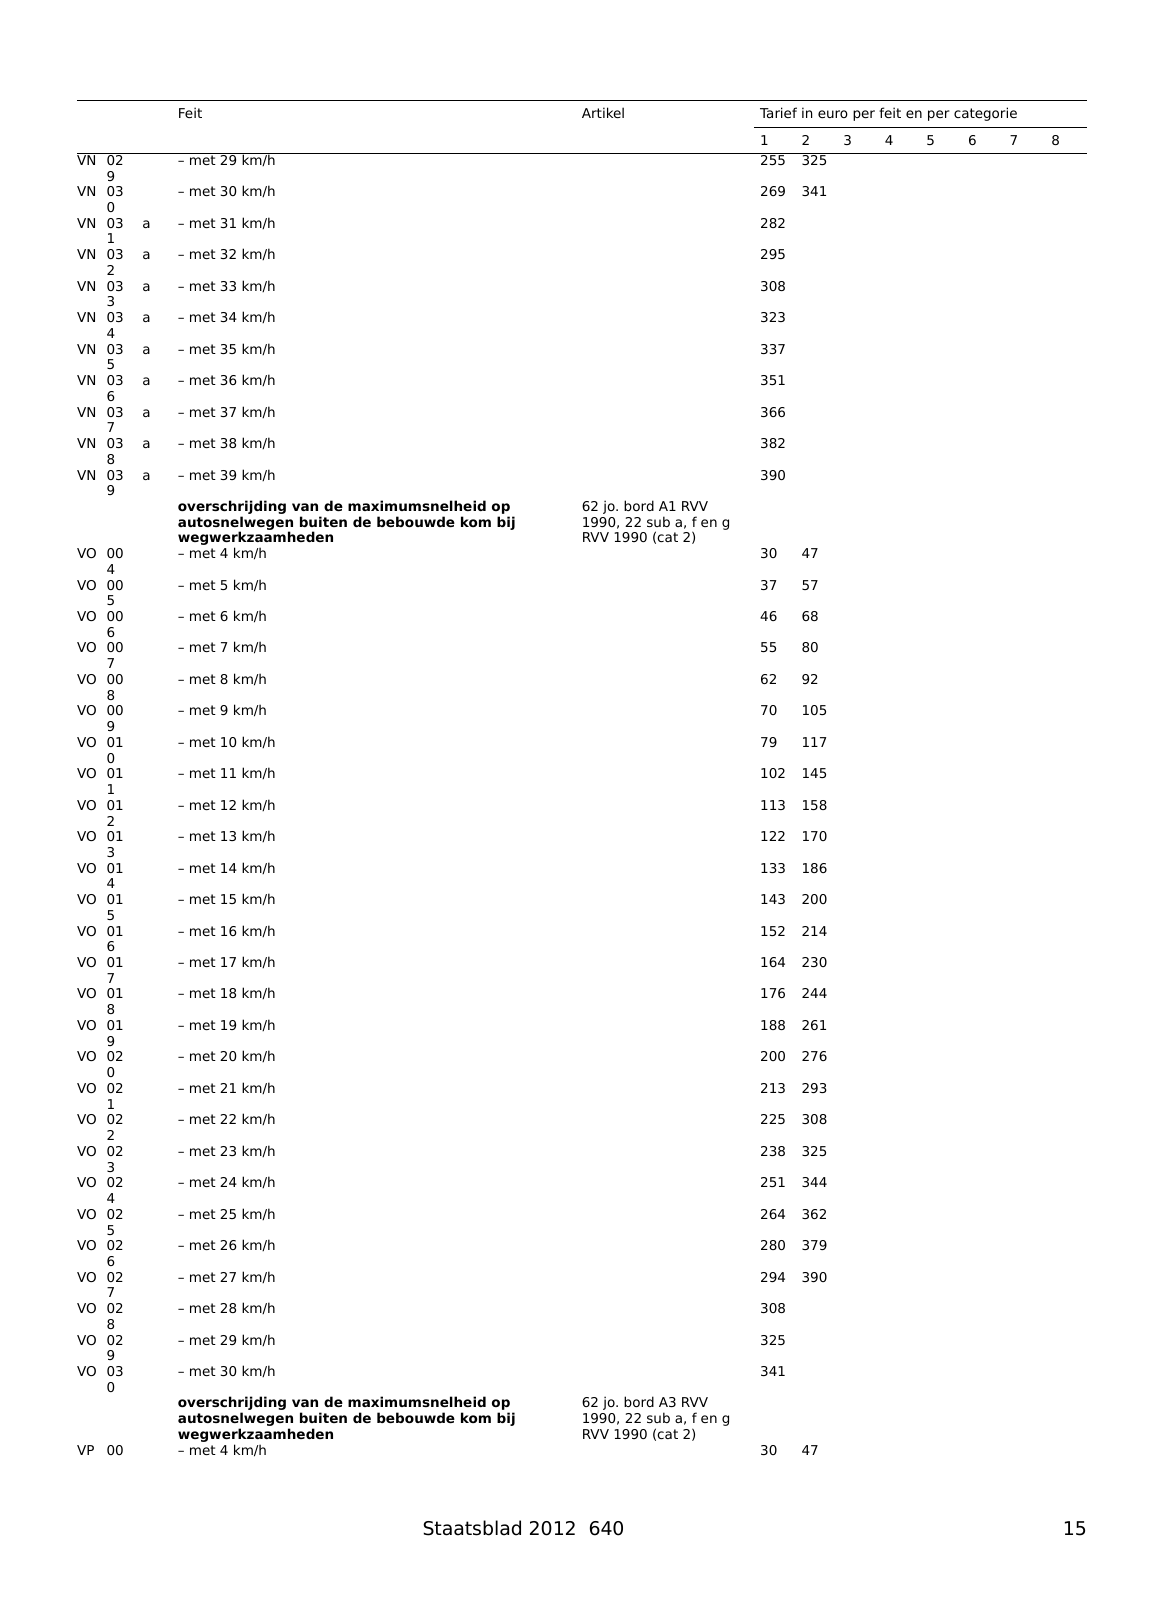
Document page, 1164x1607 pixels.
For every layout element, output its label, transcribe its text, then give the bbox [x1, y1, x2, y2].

table_cell VO [77, 1049, 101, 1081]
table_cell a [136, 373, 172, 404]
table_cell [962, 1364, 1003, 1395]
table_cell [837, 892, 879, 923]
table_cell [879, 1333, 920, 1364]
table_cell [837, 1333, 879, 1364]
table_cell [576, 127, 754, 153]
table_cell [136, 1207, 172, 1238]
table_cell [837, 1207, 879, 1238]
table_cell 152 [754, 924, 796, 955]
table_cell 4 [879, 128, 920, 153]
table_cell [879, 1175, 920, 1207]
table_cell 024 [101, 1175, 136, 1207]
table_cell [962, 216, 1003, 247]
table_cell [1004, 1270, 1045, 1301]
table_header Tarief in euro per feit en per categorie [754, 101, 1087, 127]
table_cell [920, 735, 962, 766]
table_cell 004 [101, 546, 136, 577]
table_cell 282 [754, 216, 796, 247]
table_cell [879, 247, 920, 278]
table_cell overschrijding van de maximumsnelheid op autosnelwegen buiten de bebouwde kom bij wegwerkzaamheden [172, 499, 576, 546]
table_cell [1004, 247, 1045, 278]
table_cell [576, 1112, 754, 1144]
table_cell VO [77, 1364, 101, 1395]
table_cell [136, 1301, 172, 1332]
table_cell [962, 1333, 1003, 1364]
table_cell [920, 341, 962, 373]
table_cell [136, 546, 172, 577]
table_cell 351 [754, 373, 796, 404]
table_cell VN [77, 310, 101, 341]
table_cell [576, 1018, 754, 1049]
table_cell – met 33 km/h [172, 279, 576, 310]
table_cell 390 [754, 467, 796, 499]
table_cell [1004, 892, 1045, 923]
table_cell a [136, 279, 172, 310]
table_cell [796, 216, 837, 247]
table_cell [879, 861, 920, 892]
table_cell 176 [754, 986, 796, 1018]
table_cell 011 [101, 766, 136, 798]
table_cell [837, 373, 879, 404]
table_cell [837, 1018, 879, 1049]
table_cell [962, 1049, 1003, 1081]
table_cell a [136, 404, 172, 436]
table_cell [879, 216, 920, 247]
table_cell [837, 1238, 879, 1269]
table_cell [1004, 373, 1045, 404]
table_cell – met 10 km/h [172, 735, 576, 766]
table_cell 200 [796, 892, 837, 923]
table_cell [962, 672, 1003, 703]
table_cell VO [77, 892, 101, 923]
table_cell VN [77, 279, 101, 310]
table_cell [1004, 672, 1045, 703]
table_cell [879, 1270, 920, 1301]
table_cell 030 [101, 1364, 136, 1395]
table_cell [576, 310, 754, 341]
table_cell [962, 986, 1003, 1018]
table_cell [879, 1112, 920, 1144]
table_cell [837, 609, 879, 640]
table_cell – met 28 km/h [172, 1301, 576, 1332]
table_cell [837, 703, 879, 735]
table_cell [879, 467, 920, 499]
table_cell a [136, 216, 172, 247]
table_cell [1004, 1301, 1045, 1332]
table_cell [920, 609, 962, 640]
table_cell [879, 798, 920, 829]
table_cell [136, 861, 172, 892]
table_cell [101, 499, 136, 546]
table_cell VO [77, 766, 101, 798]
table_cell [962, 1301, 1003, 1332]
table_cell [879, 546, 920, 577]
table_cell VN [77, 247, 101, 278]
table_cell [962, 829, 1003, 861]
table_cell 6 [962, 128, 1003, 153]
table_cell [1004, 279, 1045, 310]
table_cell VO [77, 924, 101, 955]
table_cell 230 [796, 955, 837, 986]
table_cell [962, 1270, 1003, 1301]
table_cell [920, 184, 962, 216]
table_cell [920, 546, 962, 577]
table_cell [1004, 1112, 1045, 1144]
table_cell 105 [796, 703, 837, 735]
table_cell 188 [754, 1018, 796, 1049]
table_cell [962, 735, 1003, 766]
table_cell [796, 279, 837, 310]
table_cell [1045, 247, 1087, 278]
table_cell 027 [101, 1270, 136, 1301]
table_header [77, 101, 101, 127]
table_cell [837, 798, 879, 829]
table_cell [837, 766, 879, 798]
table_cell [962, 861, 1003, 892]
table_cell [1045, 1443, 1087, 1458]
table_cell [576, 404, 754, 436]
table_cell [1045, 436, 1087, 467]
table_cell a [136, 467, 172, 499]
table_cell [77, 1395, 101, 1442]
table_cell [576, 184, 754, 216]
table_header Feit [172, 101, 576, 127]
table_cell [837, 1364, 879, 1395]
table_cell [1045, 404, 1087, 436]
table_cell [837, 310, 879, 341]
table_cell [879, 1364, 920, 1395]
table_cell 308 [754, 279, 796, 310]
table_cell 325 [796, 1144, 837, 1175]
table_cell 213 [754, 1081, 796, 1112]
table_cell [136, 924, 172, 955]
table_cell [136, 1333, 172, 1364]
table_cell [796, 436, 837, 467]
table_cell [576, 924, 754, 955]
table_cell [1004, 1443, 1045, 1458]
table_cell 238 [754, 1144, 796, 1175]
table_cell [1004, 955, 1045, 986]
table_cell [136, 1395, 172, 1442]
table_cell [879, 829, 920, 861]
table_cell VN [77, 404, 101, 436]
table_cell [837, 955, 879, 986]
table_cell 113 [754, 798, 796, 829]
table_cell [136, 986, 172, 1018]
table_cell [576, 1207, 754, 1238]
table_cell [1045, 829, 1087, 861]
table_cell 362 [796, 1207, 837, 1238]
table_cell [962, 1112, 1003, 1144]
table_cell [837, 1081, 879, 1112]
table_cell [1004, 986, 1045, 1018]
table_cell – met 7 km/h [172, 640, 576, 672]
table_cell 37 [754, 578, 796, 609]
table_cell [136, 672, 172, 703]
table_cell [576, 247, 754, 278]
table_cell VP [77, 1443, 101, 1458]
table_cell [576, 1049, 754, 1081]
table_cell [879, 154, 920, 184]
table_cell – met 14 km/h [172, 861, 576, 892]
table_cell 261 [796, 1018, 837, 1049]
table_cell [796, 1333, 837, 1364]
table_cell – met 29 km/h [172, 1333, 576, 1364]
table_cell 017 [101, 955, 136, 986]
table_cell 025 [101, 1207, 136, 1238]
table_cell 3 [837, 128, 879, 153]
table_cell [962, 640, 1003, 672]
table_cell [879, 310, 920, 341]
table_cell [962, 1081, 1003, 1112]
table_cell – met 22 km/h [172, 1112, 576, 1144]
table_cell [837, 341, 879, 373]
table_cell [920, 640, 962, 672]
table_cell 62 jo. bord A3 RVV 1990, 22 sub a, f en g RVV 1990 (cat 2) [576, 1395, 754, 1442]
table_cell [136, 829, 172, 861]
table_cell [879, 703, 920, 735]
table_cell [796, 1395, 837, 1442]
table_cell [920, 499, 962, 546]
table_cell 030 [101, 184, 136, 216]
table_cell [962, 703, 1003, 735]
table_cell [1045, 924, 1087, 955]
table_cell [962, 1207, 1003, 1238]
table_cell 023 [101, 1144, 136, 1175]
table_cell 031 [101, 216, 136, 247]
table_cell [962, 924, 1003, 955]
table_cell 366 [754, 404, 796, 436]
table_cell [962, 279, 1003, 310]
table_header Artikel [576, 101, 754, 127]
table_cell 016 [101, 924, 136, 955]
table_cell 102 [754, 766, 796, 798]
table_cell [920, 1018, 962, 1049]
table_cell [1004, 609, 1045, 640]
table_cell VO [77, 1081, 101, 1112]
table_cell [576, 216, 754, 247]
table_cell 344 [796, 1175, 837, 1207]
table_cell [920, 404, 962, 436]
table_cell 47 [796, 1443, 837, 1458]
table_cell – met 27 km/h [172, 1270, 576, 1301]
table_cell [1004, 766, 1045, 798]
table_cell [879, 735, 920, 766]
table_cell 225 [754, 1112, 796, 1144]
table_cell [576, 735, 754, 766]
table_cell 038 [101, 436, 136, 467]
table_cell 341 [754, 1364, 796, 1395]
table_cell [920, 1049, 962, 1081]
table_cell [136, 1238, 172, 1269]
table_cell [879, 1207, 920, 1238]
table_cell [920, 924, 962, 955]
table_cell [796, 341, 837, 373]
table_cell [754, 1395, 796, 1442]
table_cell [879, 1395, 920, 1442]
table_cell [1004, 184, 1045, 216]
table_cell – met 21 km/h [172, 1081, 576, 1112]
table_cell [136, 1175, 172, 1207]
table_cell [837, 861, 879, 892]
table_cell 341 [796, 184, 837, 216]
table_cell [920, 861, 962, 892]
table_cell [962, 436, 1003, 467]
table_cell [920, 467, 962, 499]
table_cell [837, 467, 879, 499]
table_cell 026 [101, 1238, 136, 1269]
table_cell [1045, 546, 1087, 577]
table_cell [576, 373, 754, 404]
table_cell [879, 578, 920, 609]
table_cell [920, 1395, 962, 1442]
table_cell [101, 1395, 136, 1442]
table_cell 7 [1004, 128, 1045, 153]
table_cell [1045, 1395, 1087, 1442]
table_cell [837, 1144, 879, 1175]
table_cell [1045, 184, 1087, 216]
table_cell [136, 766, 172, 798]
table_cell [920, 373, 962, 404]
table_cell VN [77, 154, 101, 184]
table_cell VO [77, 861, 101, 892]
table_cell – met 19 km/h [172, 1018, 576, 1049]
table_cell [1004, 1333, 1045, 1364]
table_cell VO [77, 672, 101, 703]
table_cell [837, 640, 879, 672]
table_cell 8 [1045, 128, 1087, 153]
table_cell 30 [754, 546, 796, 577]
table_cell [1045, 986, 1087, 1018]
table_cell [962, 892, 1003, 923]
table_cell VO [77, 1333, 101, 1364]
table_cell [1004, 216, 1045, 247]
table_cell 57 [796, 578, 837, 609]
table_cell [1045, 499, 1087, 546]
table_cell [136, 1270, 172, 1301]
table_cell [879, 955, 920, 986]
table_cell [837, 986, 879, 1018]
table_cell VO [77, 798, 101, 829]
table_cell [576, 766, 754, 798]
table_cell [879, 404, 920, 436]
table_cell [1004, 1238, 1045, 1269]
table_cell 92 [796, 672, 837, 703]
table_cell 382 [754, 436, 796, 467]
table_cell [879, 436, 920, 467]
table_cell [837, 1270, 879, 1301]
table_cell [1045, 1301, 1087, 1332]
table_cell – met 8 km/h [172, 672, 576, 703]
table_cell [796, 247, 837, 278]
table_cell [962, 247, 1003, 278]
table_cell [962, 499, 1003, 546]
table_cell [920, 986, 962, 1018]
table_cell VO [77, 735, 101, 766]
table_cell [1045, 1049, 1087, 1081]
table_cell 122 [754, 829, 796, 861]
table_cell [1045, 341, 1087, 373]
table_cell 276 [796, 1049, 837, 1081]
table_cell [576, 436, 754, 467]
table_cell 308 [754, 1301, 796, 1332]
table_cell 325 [796, 154, 837, 184]
table_cell [1004, 499, 1045, 546]
table_cell 308 [796, 1112, 837, 1144]
table_cell – met 35 km/h [172, 341, 576, 373]
table_cell [879, 1301, 920, 1332]
table_cell [879, 1443, 920, 1458]
table_cell VN [77, 341, 101, 373]
table_cell – met 13 km/h [172, 829, 576, 861]
table_cell VN [77, 436, 101, 467]
table_cell [962, 1175, 1003, 1207]
table_cell 145 [796, 766, 837, 798]
table_cell [576, 829, 754, 861]
table_cell 021 [101, 1081, 136, 1112]
table_cell [136, 1443, 172, 1458]
table_cell [136, 154, 172, 184]
table_cell [920, 1081, 962, 1112]
table_cell [962, 546, 1003, 577]
table_cell [837, 1112, 879, 1144]
table_cell – met 4 km/h [172, 546, 576, 577]
table_cell – met 12 km/h [172, 798, 576, 829]
table_cell – met 4 km/h [172, 1443, 576, 1458]
table_cell 013 [101, 829, 136, 861]
table_cell [576, 1301, 754, 1332]
table_cell [1004, 1081, 1045, 1112]
table_cell [1045, 1018, 1087, 1049]
table_cell [1004, 578, 1045, 609]
table_cell [962, 1018, 1003, 1049]
table_cell [576, 955, 754, 986]
table_cell 007 [101, 640, 136, 672]
table_cell [879, 373, 920, 404]
table_cell [879, 1238, 920, 1269]
table_cell [920, 216, 962, 247]
table_cell [837, 1175, 879, 1207]
table_cell [1045, 703, 1087, 735]
table_cell VO [77, 1175, 101, 1207]
table_cell [962, 578, 1003, 609]
table_cell [879, 892, 920, 923]
table_cell [1045, 467, 1087, 499]
table_cell 70 [754, 703, 796, 735]
table_cell 294 [754, 1270, 796, 1301]
table_cell 117 [796, 735, 837, 766]
table_cell a [136, 341, 172, 373]
table_cell [962, 154, 1003, 184]
table_cell VO [77, 955, 101, 986]
table_cell [837, 1049, 879, 1081]
table_cell [1045, 861, 1087, 892]
table_cell [879, 1049, 920, 1081]
table_cell [920, 798, 962, 829]
table_cell [879, 279, 920, 310]
table_cell 62 jo. bord A1 RVV 1990, 22 sub a, f en g RVV 1990 (cat 2) [576, 499, 754, 546]
table_cell – met 24 km/h [172, 1175, 576, 1207]
table_cell [576, 892, 754, 923]
table_cell [920, 955, 962, 986]
table_cell [1045, 310, 1087, 341]
table_cell [837, 436, 879, 467]
table_cell 200 [754, 1049, 796, 1081]
table_cell [1045, 609, 1087, 640]
table_cell 293 [796, 1081, 837, 1112]
table_cell [1004, 1395, 1045, 1442]
table_cell 143 [754, 892, 796, 923]
table_cell [837, 154, 879, 184]
table_cell [920, 436, 962, 467]
table_cell [879, 766, 920, 798]
table_cell 034 [101, 310, 136, 341]
table_cell [837, 1301, 879, 1332]
table_cell [1045, 955, 1087, 986]
table_cell 029 [101, 1333, 136, 1364]
table_cell 164 [754, 955, 796, 986]
table_cell [920, 1144, 962, 1175]
table_cell [754, 499, 796, 546]
table_cell [920, 578, 962, 609]
table_cell VN [77, 184, 101, 216]
table_cell 2 [796, 128, 837, 153]
table_cell – met 38 km/h [172, 436, 576, 467]
table_cell [837, 1443, 879, 1458]
table_cell [576, 861, 754, 892]
table_cell 020 [101, 1049, 136, 1081]
table_cell [1004, 1175, 1045, 1207]
table_cell 010 [101, 735, 136, 766]
table_cell [136, 1018, 172, 1049]
table_cell [136, 703, 172, 735]
table_cell [837, 672, 879, 703]
table_cell [962, 310, 1003, 341]
table_cell [879, 1081, 920, 1112]
table_cell [136, 127, 172, 153]
table_cell 5 [920, 128, 962, 153]
table_cell [136, 798, 172, 829]
table_cell [101, 127, 136, 153]
table_cell [1004, 1049, 1045, 1081]
table_cell 325 [754, 1333, 796, 1364]
table_cell [796, 373, 837, 404]
table_cell – met 29 km/h [172, 154, 576, 184]
table_cell 019 [101, 1018, 136, 1049]
table_cell [1045, 1081, 1087, 1112]
table_cell 018 [101, 986, 136, 1018]
table_cell [879, 986, 920, 1018]
table_cell [837, 924, 879, 955]
table_cell [576, 609, 754, 640]
table_cell 037 [101, 404, 136, 436]
table_cell [962, 467, 1003, 499]
table_cell [796, 499, 837, 546]
table_cell [576, 1238, 754, 1269]
table_cell 036 [101, 373, 136, 404]
table_cell [879, 609, 920, 640]
table_cell 46 [754, 609, 796, 640]
table_cell – met 37 km/h [172, 404, 576, 436]
table_cell [1045, 1175, 1087, 1207]
table_cell – met 31 km/h [172, 216, 576, 247]
table_cell – met 23 km/h [172, 1144, 576, 1175]
table_cell 251 [754, 1175, 796, 1207]
table_cell [962, 1443, 1003, 1458]
table_cell – met 6 km/h [172, 609, 576, 640]
table_cell [136, 1144, 172, 1175]
table_cell [1045, 1238, 1087, 1269]
table_cell [1004, 467, 1045, 499]
table_cell [879, 672, 920, 703]
table_cell [136, 955, 172, 986]
table_cell – met 26 km/h [172, 1238, 576, 1269]
table_cell [136, 735, 172, 766]
table_cell [136, 892, 172, 923]
table_cell [920, 1364, 962, 1395]
table_cell 012 [101, 798, 136, 829]
table_cell [1045, 154, 1087, 184]
table_cell [879, 924, 920, 955]
table_cell [1004, 1144, 1045, 1175]
table_cell [920, 1333, 962, 1364]
table_cell [837, 184, 879, 216]
table_cell 158 [796, 798, 837, 829]
table_cell [1045, 578, 1087, 609]
table_cell [1004, 924, 1045, 955]
table_cell [837, 829, 879, 861]
table_cell [920, 1207, 962, 1238]
table_cell a [136, 247, 172, 278]
table_cell [576, 1144, 754, 1175]
table_cell 005 [101, 578, 136, 609]
table_cell [962, 798, 1003, 829]
table_cell VO [77, 829, 101, 861]
table_cell [576, 1270, 754, 1301]
table_cell 032 [101, 247, 136, 278]
table_cell VO [77, 1301, 101, 1332]
table_cell [136, 1081, 172, 1112]
table_cell [796, 1364, 837, 1395]
table_cell [1004, 798, 1045, 829]
table_cell 009 [101, 703, 136, 735]
table_cell [1004, 154, 1045, 184]
table_cell [920, 892, 962, 923]
table_cell [136, 1364, 172, 1395]
table_cell [1045, 672, 1087, 703]
table_cell VO [77, 1207, 101, 1238]
table_cell 68 [796, 609, 837, 640]
table_cell [576, 1081, 754, 1112]
table_cell [920, 1238, 962, 1269]
table_cell [576, 1443, 754, 1458]
table_cell [837, 216, 879, 247]
table_cell [1004, 341, 1045, 373]
table_cell [576, 546, 754, 577]
table_cell 170 [796, 829, 837, 861]
table_cell 022 [101, 1112, 136, 1144]
table_cell [576, 154, 754, 184]
table_cell [1045, 279, 1087, 310]
table_cell – met 34 km/h [172, 310, 576, 341]
table_cell – met 20 km/h [172, 1049, 576, 1081]
table_cell [837, 499, 879, 546]
table_cell a [136, 310, 172, 341]
table_cell – met 16 km/h [172, 924, 576, 955]
table_cell – met 36 km/h [172, 373, 576, 404]
table_cell [136, 1112, 172, 1144]
table_cell [962, 609, 1003, 640]
table_cell [920, 829, 962, 861]
table_cell 244 [796, 986, 837, 1018]
table_cell – met 32 km/h [172, 247, 576, 278]
table_cell [77, 127, 101, 153]
table_cell [1045, 766, 1087, 798]
table_cell 323 [754, 310, 796, 341]
table_cell [796, 404, 837, 436]
table_cell VN [77, 467, 101, 499]
table_cell [1004, 640, 1045, 672]
table_cell [962, 373, 1003, 404]
table_cell [879, 341, 920, 373]
table_cell [920, 703, 962, 735]
table_cell [837, 735, 879, 766]
table_cell [837, 1395, 879, 1442]
table_cell 133 [754, 861, 796, 892]
table_cell [1004, 546, 1045, 577]
table_cell [1004, 829, 1045, 861]
table_cell VN [77, 216, 101, 247]
table_cell [837, 404, 879, 436]
table_cell [1045, 892, 1087, 923]
table_cell VO [77, 578, 101, 609]
table_cell [962, 1395, 1003, 1442]
table_cell [920, 766, 962, 798]
table_cell 00 [101, 1443, 136, 1458]
table_cell [77, 499, 101, 546]
table_cell 035 [101, 341, 136, 373]
table_cell 280 [754, 1238, 796, 1269]
table_cell [136, 640, 172, 672]
table_cell [576, 341, 754, 373]
table_cell [920, 1175, 962, 1207]
table_cell 47 [796, 546, 837, 577]
table_cell [920, 1301, 962, 1332]
table_cell VO [77, 1112, 101, 1144]
table_cell [962, 1238, 1003, 1269]
table_cell [920, 672, 962, 703]
table_cell [837, 279, 879, 310]
table_cell [962, 766, 1003, 798]
table_cell [576, 672, 754, 703]
table_cell [796, 1301, 837, 1332]
table_header [101, 101, 136, 127]
table_cell VN [77, 373, 101, 404]
table_cell – met 9 km/h [172, 703, 576, 735]
table_cell [879, 1144, 920, 1175]
table_cell VO [77, 546, 101, 577]
table_cell [1045, 373, 1087, 404]
table_cell [576, 467, 754, 499]
table_cell [920, 247, 962, 278]
table_cell 379 [796, 1238, 837, 1269]
table_cell [1045, 735, 1087, 766]
table_cell 008 [101, 672, 136, 703]
table_cell [796, 467, 837, 499]
table_cell [136, 1049, 172, 1081]
table_cell 269 [754, 184, 796, 216]
table_cell [576, 1175, 754, 1207]
table_cell [1004, 310, 1045, 341]
table_cell – met 5 km/h [172, 578, 576, 609]
table_cell [576, 578, 754, 609]
table_cell [136, 184, 172, 216]
table_cell VO [77, 1144, 101, 1175]
table_cell [1004, 1207, 1045, 1238]
table_cell [576, 279, 754, 310]
table_cell 028 [101, 1301, 136, 1332]
table_cell [920, 1270, 962, 1301]
table_cell [576, 640, 754, 672]
table_cell [136, 499, 172, 546]
table_cell [796, 310, 837, 341]
table_cell – met 15 km/h [172, 892, 576, 923]
table_cell [1045, 216, 1087, 247]
table_cell 014 [101, 861, 136, 892]
table_cell [837, 546, 879, 577]
table_cell – met 11 km/h [172, 766, 576, 798]
table_cell [920, 1112, 962, 1144]
table_cell – met 25 km/h [172, 1207, 576, 1238]
table_cell [962, 1144, 1003, 1175]
table_cell – met 30 km/h [172, 184, 576, 216]
table_cell 015 [101, 892, 136, 923]
table_cell overschrijding van de maximumsnelheid op autosnelwegen buiten de bebouwde kom bij wegwerkzaamheden [172, 1395, 576, 1442]
table_cell [837, 247, 879, 278]
table_cell 214 [796, 924, 837, 955]
table_cell 79 [754, 735, 796, 766]
table_cell VO [77, 703, 101, 735]
table_cell [879, 1018, 920, 1049]
table_cell [1045, 1144, 1087, 1175]
table_cell VO [77, 986, 101, 1018]
table_cell 186 [796, 861, 837, 892]
table_cell [1045, 1333, 1087, 1364]
table_cell [920, 1443, 962, 1458]
table_cell VO [77, 609, 101, 640]
table_cell – met 17 km/h [172, 955, 576, 986]
table_cell [920, 279, 962, 310]
table_cell – met 18 km/h [172, 986, 576, 1018]
table_cell [1004, 404, 1045, 436]
table_cell [576, 703, 754, 735]
table_cell [576, 1364, 754, 1395]
table_cell [1045, 1270, 1087, 1301]
table_cell [879, 499, 920, 546]
table_cell 255 [754, 154, 796, 184]
table_cell [962, 184, 1003, 216]
table_cell [136, 578, 172, 609]
table_cell [576, 986, 754, 1018]
table_cell [879, 184, 920, 216]
table_cell 033 [101, 279, 136, 310]
table_cell [1045, 1207, 1087, 1238]
table_header [136, 101, 172, 127]
table_cell VO [77, 640, 101, 672]
table_cell [1045, 798, 1087, 829]
table_cell VO [77, 1018, 101, 1049]
table_cell 006 [101, 609, 136, 640]
table_cell 029 [101, 154, 136, 184]
table_cell [1004, 1364, 1045, 1395]
table_cell [962, 404, 1003, 436]
table_cell [962, 341, 1003, 373]
table_cell VO [77, 1238, 101, 1269]
table_cell [576, 1333, 754, 1364]
table_cell 390 [796, 1270, 837, 1301]
table_cell 264 [754, 1207, 796, 1238]
table_cell a [136, 436, 172, 467]
table_cell 039 [101, 467, 136, 499]
table_cell [576, 798, 754, 829]
table_cell [1045, 1112, 1087, 1144]
table_cell [136, 609, 172, 640]
table_cell 337 [754, 341, 796, 373]
table_cell [920, 310, 962, 341]
table_cell [837, 578, 879, 609]
table_cell [879, 640, 920, 672]
table_cell – met 30 km/h [172, 1364, 576, 1395]
table_cell 1 [754, 128, 796, 153]
table_cell 295 [754, 247, 796, 278]
table_cell [1004, 436, 1045, 467]
table_cell – met 39 km/h [172, 467, 576, 499]
table_cell 30 [754, 1443, 796, 1458]
table_cell VO [77, 1270, 101, 1301]
table_cell 80 [796, 640, 837, 672]
table_cell 55 [754, 640, 796, 672]
table_cell [1004, 703, 1045, 735]
table_cell [1045, 1364, 1087, 1395]
table_cell 62 [754, 672, 796, 703]
table_cell [172, 127, 576, 153]
table_cell [1045, 640, 1087, 672]
table_cell [920, 154, 962, 184]
table_cell [1004, 735, 1045, 766]
table_cell [962, 955, 1003, 986]
table_cell [1004, 1018, 1045, 1049]
table_cell [1004, 861, 1045, 892]
